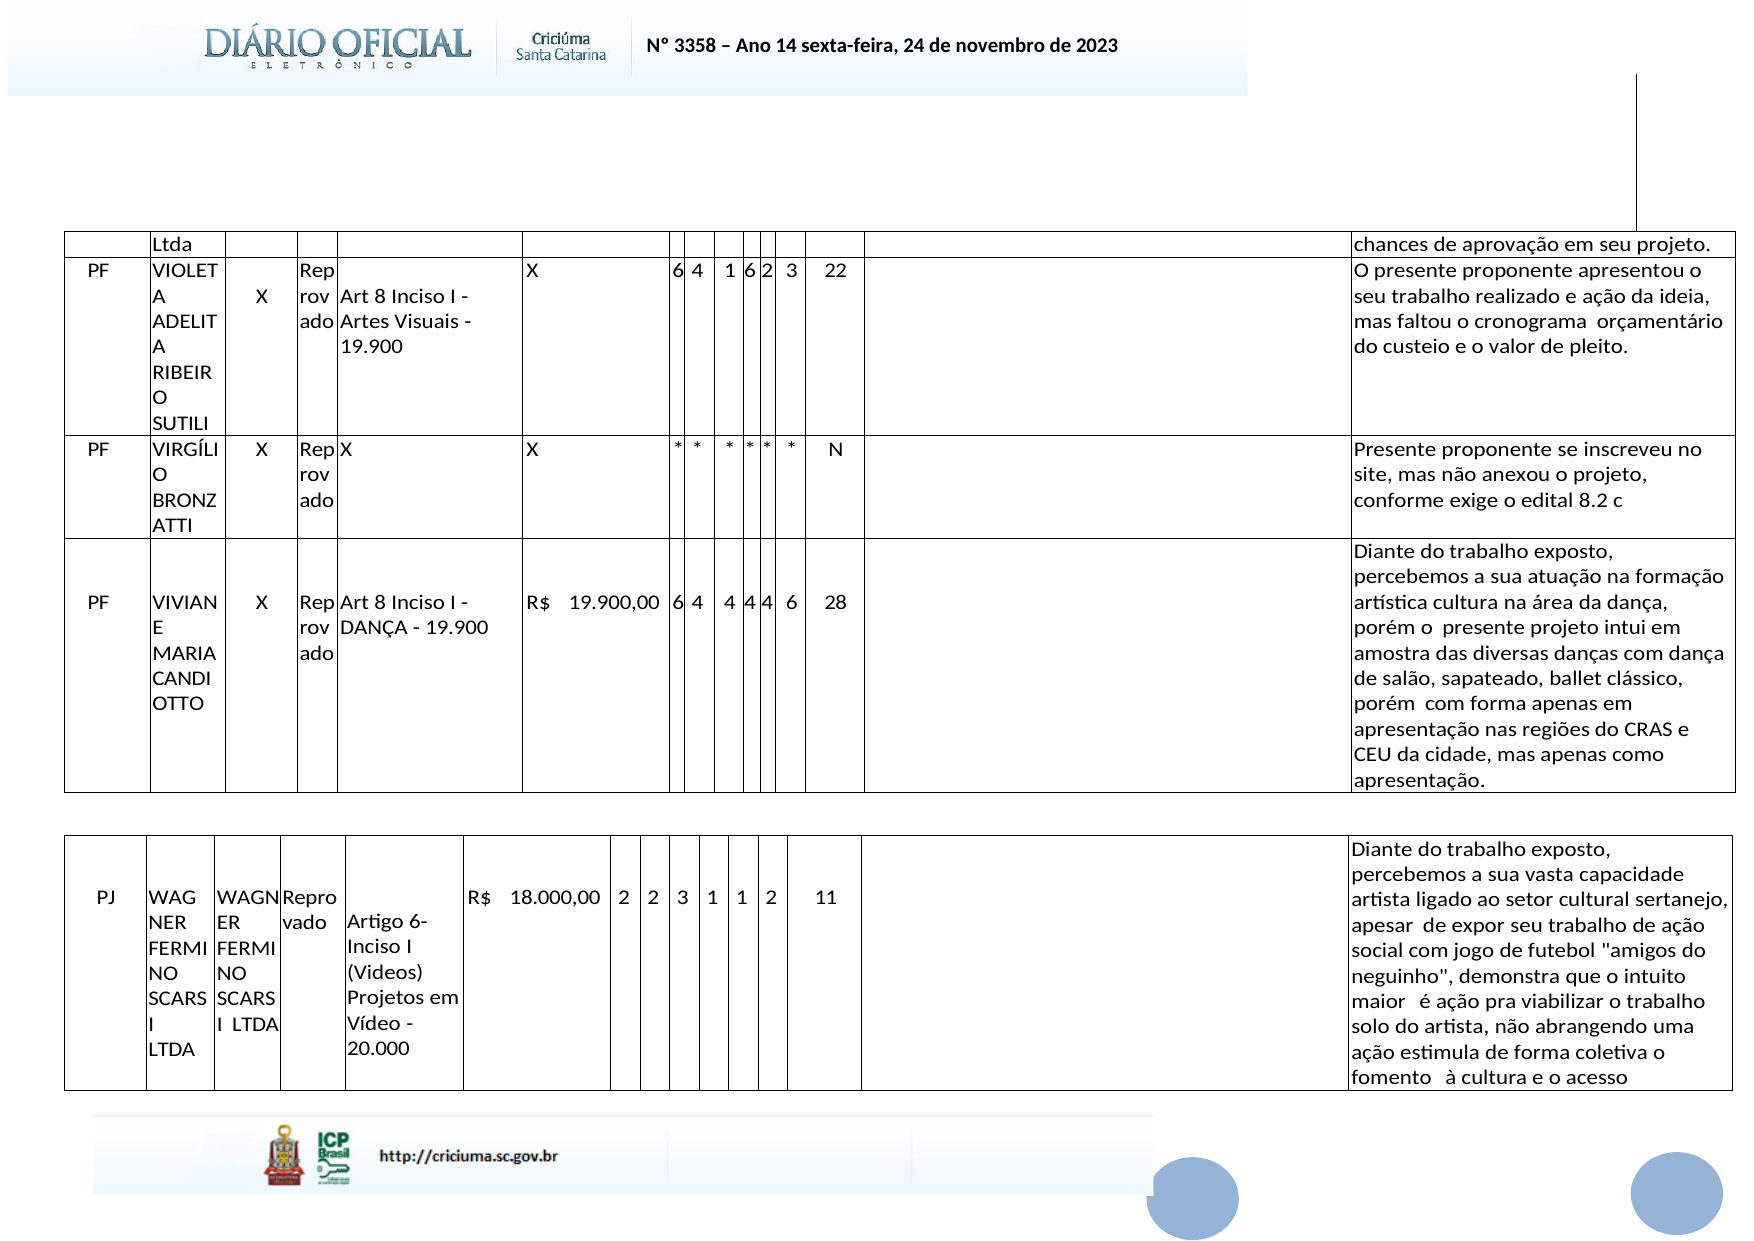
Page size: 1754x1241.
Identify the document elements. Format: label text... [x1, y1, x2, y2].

table_cell [744, 232, 760, 257]
table_cell 4 [761, 539, 775, 792]
table_header Reprovado [281, 836, 345, 1090]
table_cell [226, 232, 297, 257]
table_header [862, 836, 1348, 1090]
table_cell [865, 539, 1351, 792]
table_cell Reprovado [298, 258, 337, 435]
table_header 3 [670, 836, 699, 1090]
table_cell [865, 258, 1351, 435]
table_cell [761, 232, 775, 257]
table_header WAGNER FERMINO SCARSI LTDA [147, 836, 214, 1090]
table_cell X [523, 258, 669, 435]
table_cell chances de aprovação em seu projeto. [1352, 232, 1735, 257]
table_header 11 [788, 836, 861, 1090]
table_header Artigo 6- Inciso I (Videos) Projetos em Vídeo - 20.000 [346, 836, 463, 1090]
table_cell PF [65, 258, 150, 435]
table_header 2 [641, 836, 669, 1090]
table_cell Ltda [151, 232, 225, 257]
table_header Diante do trabalho exposto, percebemos a sua vasta capacidade artista ligado ao setor cultural sertanejo, apesar de expor seu trabalho de ação social com jogo de futebol "amigos do neguinho", demonstra que o intuito maior é ação pra viabilizar o trabalho solo do artista, não abrangendo uma ação estimula de forma coletiva o fomento à cultura e o acesso [1349, 836, 1732, 1090]
table_cell [670, 232, 684, 257]
table_cell 2 [761, 258, 775, 435]
table_cell 28 [806, 539, 864, 792]
table_cell * [685, 436, 714, 538]
table_header 2 [759, 836, 787, 1090]
table_cell 6 [744, 258, 760, 435]
table_cell 6 [670, 539, 684, 792]
table_header R$ 18.000,00 [464, 836, 610, 1090]
table_cell VIOLETA ADELITA RIBEIRO SUTILI [151, 258, 225, 435]
table_cell PF [65, 539, 150, 792]
table_header WAGNER FERMINO SCARSI LTDA [215, 836, 280, 1090]
table_cell * [776, 436, 805, 538]
table_cell VIRGÍLIO BRONZATTI [151, 436, 225, 538]
table_cell 22 [806, 258, 864, 435]
table_cell 3 [776, 258, 805, 435]
table_cell [65, 232, 150, 257]
table_cell X [523, 436, 669, 538]
table_cell Presente proponente se inscreveu no site, mas não anexou o projeto, conforme exige o edital 8.2 c [1352, 436, 1735, 538]
table_cell Art 8 Inciso I - DANÇA - 19.900 [338, 539, 522, 792]
table_cell X [226, 258, 297, 435]
table_cell [523, 232, 669, 257]
table_cell [865, 436, 1351, 538]
table_cell [338, 232, 522, 257]
table_cell Diante do trabalho exposto, percebemos a sua atuação na formação artística cultura na área da dança, porém o presente projeto intui em amostra das diversas danças com dança de salão, sapateado, ballet clássico, porém com forma apenas em apresentação nas regiões do CRAS e CEU da cidade, mas apenas como apresentação. [1352, 539, 1735, 792]
table_cell [806, 232, 864, 257]
table_header 1 [700, 836, 728, 1090]
table_cell [865, 232, 1351, 257]
table_cell * [761, 436, 775, 538]
table_cell X [226, 539, 297, 792]
table_header PJ [65, 836, 146, 1090]
table_cell Art 8 Inciso I - Artes Visuais - 19.900 [338, 258, 522, 435]
table_cell [776, 232, 805, 257]
table_cell 4 [685, 258, 714, 435]
table_cell * [715, 436, 743, 538]
table_cell Reprovado [298, 539, 337, 792]
table_cell 4 [744, 539, 760, 792]
table_cell [298, 232, 337, 257]
table_cell 6 [776, 539, 805, 792]
table_cell * [670, 436, 684, 538]
table_cell X [226, 436, 297, 538]
table_cell VIVIANE MARIA CANDIOTTO [151, 539, 225, 792]
table_header 1 [729, 836, 758, 1090]
table_cell R$ 19.900,00 [523, 539, 669, 792]
table_cell N [806, 436, 864, 538]
table_header 2 [611, 836, 640, 1090]
table_cell 6 [670, 258, 684, 435]
table_cell 4 [715, 539, 743, 792]
table_cell O presente proponente apresentou o seu trabalho realizado e ação da ideia, mas faltou o cronograma orçamentário do custeio e o valor de pleito. [1352, 258, 1735, 435]
table_cell 1 [715, 258, 743, 435]
table_cell 4 [685, 539, 714, 792]
table_cell [715, 232, 743, 257]
table_cell X [338, 436, 522, 538]
table_cell * [744, 436, 760, 538]
table_cell Reprovado [298, 436, 337, 538]
table_cell PF [65, 436, 150, 538]
table_cell [685, 232, 714, 257]
